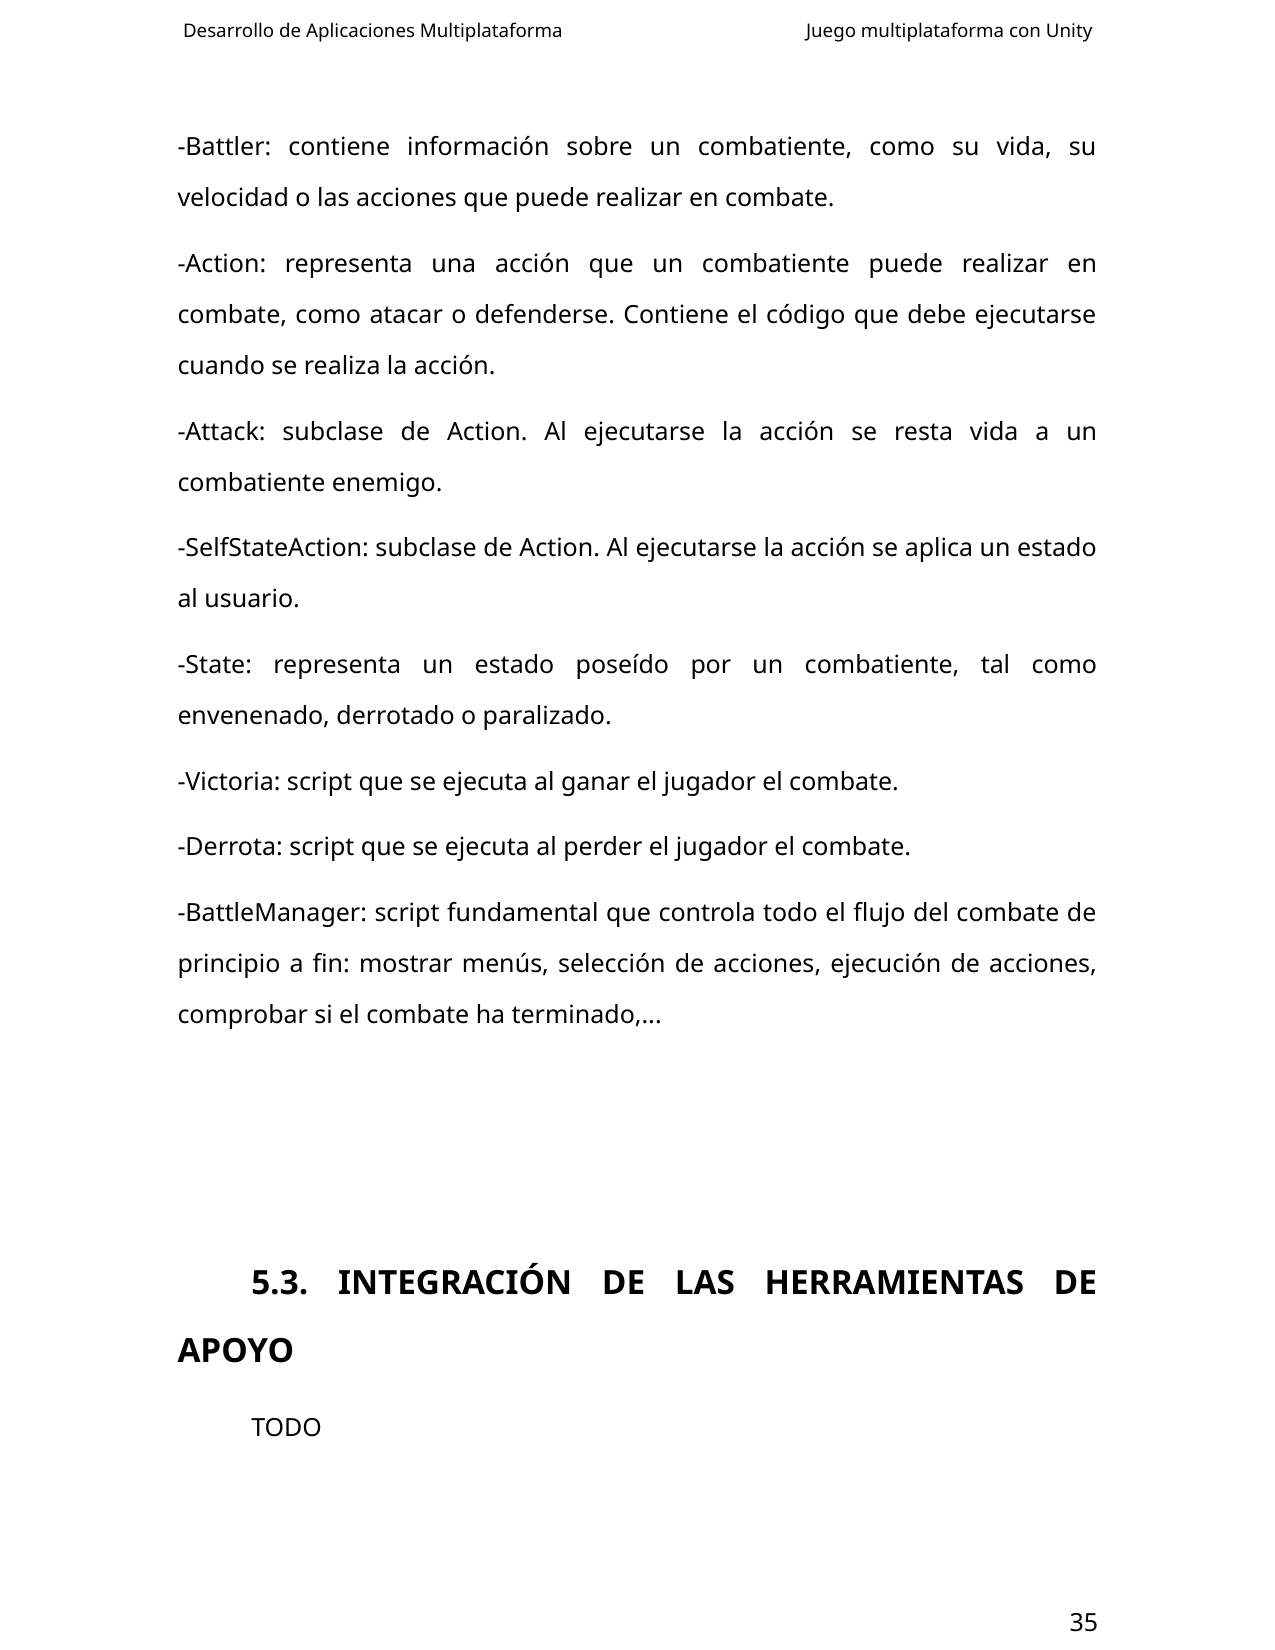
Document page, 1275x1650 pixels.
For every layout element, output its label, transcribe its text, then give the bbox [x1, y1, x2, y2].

text TODO [177, 1410, 1098, 1444]
text -State: representa un estado poseído por un combatiente, tal como envenenado, derrotado o paralizado. [177, 647, 1098, 732]
text -Derrota: script que se ejecuta al perder el jugador el combate. [177, 829, 1098, 863]
text -Attack: subclase de Action. Al ejecutarse la acción se resta vida a un combatiente enemigo. [177, 413, 1098, 498]
text -SelfStateAction: subclase de Action. Al ejecutarse la acción se aplica un estado al usuario. [177, 530, 1098, 615]
text -Battler: contiene información sobre un combatiente, como su vida, su velocidad o las acciones que puede realizar en combate. [177, 129, 1098, 214]
text -BattleManager: script fundamental que controla todo el flujo del combate de principio a fin: mostrar menús, selección de acciones, ejecución de acciones, comprobar si el combate ha terminado,... [177, 894, 1098, 1031]
text -Victoria: script que se ejecuta al ganar el jugador el combate. [177, 763, 1098, 797]
text -Action: representa una acción que un combatiente puede realizar en combate, como atacar o defenderse. Contiene el código que debe ejecutarse cuando se realiza la acción. [177, 246, 1098, 382]
text 5.3. INTEGRACIÓN DE LAS HERRAMIENTAS DE APOYO [177, 1259, 1098, 1373]
